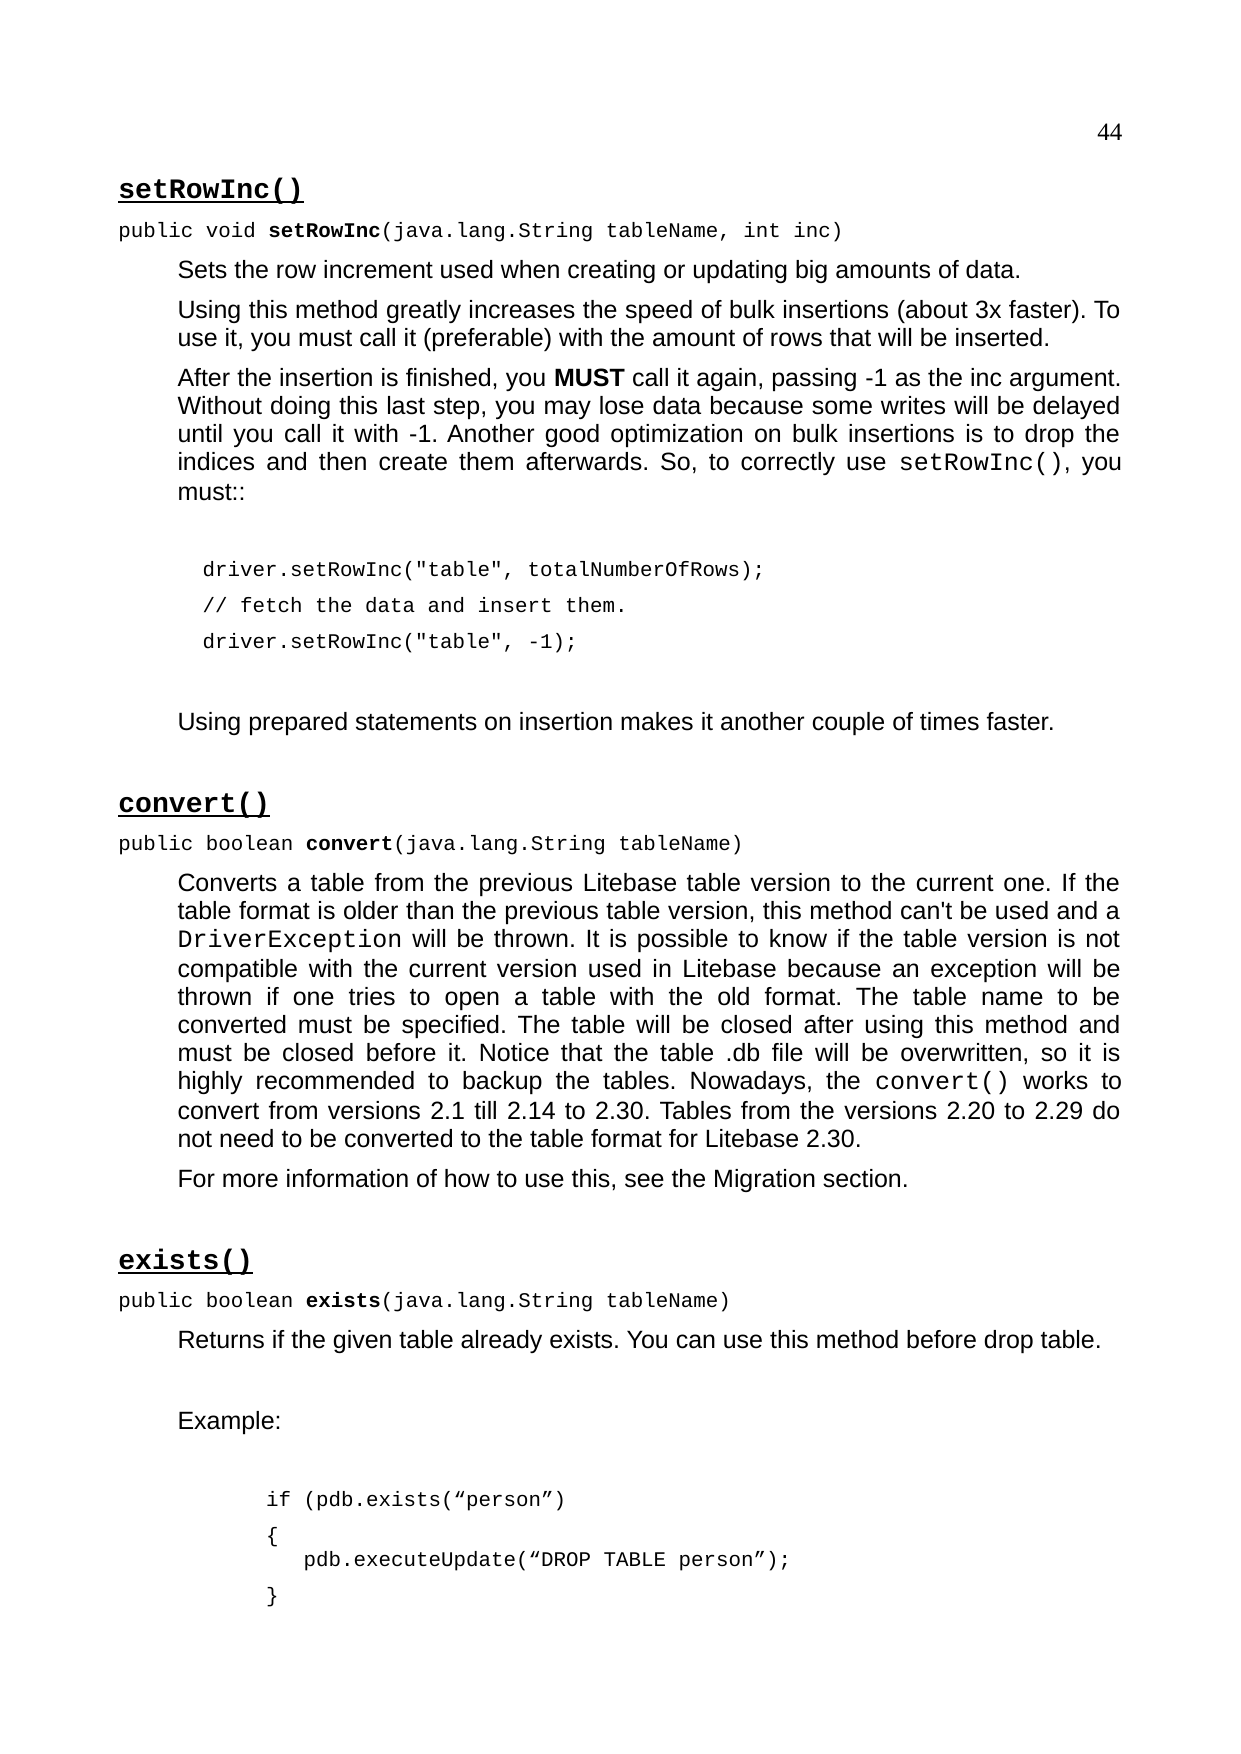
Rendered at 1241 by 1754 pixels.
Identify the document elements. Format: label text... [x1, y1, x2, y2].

text if (pdb.exists(“person”) [118, 1487, 1122, 1512]
subtitle exists() [118, 1246, 1122, 1278]
subtitle setRowInc() [118, 175, 1122, 207]
text public boolean convert(java.lang.String tableName) [118, 833, 1122, 856]
text } [118, 1584, 1122, 1608]
text public void setRowInc(java.lang.String tableName, int inc) [118, 219, 1122, 243]
list For more information of how to use this, see the Migration section. [177, 1165, 1122, 1193]
list Sets the row increment used when creating or updating big amounts of data. [177, 256, 1122, 283]
list Example: [177, 1407, 1122, 1435]
list // fetch the data and insert them. [177, 595, 1122, 619]
text { pdb.executeUpdate(“DROP TABLE person”); [118, 1525, 1122, 1572]
text public boolean exists(java.lang.String tableName) [118, 1290, 1122, 1314]
subtitle convert() [118, 788, 1122, 820]
list Converts a table from the previous Litebase table version to the current one. If the table format is older than the previous table version, this method can't be used and a DriverException will be thrown. It is possible to know if the table version is not compatible with the current version used in Litebase because an exception will be thrown if one tries to open a table with the old format. The table name to be converted must be specified. The table will be closed after using this method and must be closed before it. Notice that the table .db file will be overwritten, so it is highly recommended to backup the tables. Nowadays, the convert() works to convert from versions 2.1 till 2.14 to 2.30. Tables from the versions 2.20 to 2.29 do not need to be converted to the table format for Litebase 2.30. [177, 869, 1122, 1152]
list Using this method greatly increases the speed of bulk insertions (about 3x faster). To use it, you must call it (preferable) with the amount of rows that will be inserted. [177, 296, 1122, 352]
list Using prepared statements on insertion makes it another couple of times faster. [177, 708, 1122, 736]
list driver.setRowInc("table", totalNumberOfRows); [177, 559, 1122, 583]
list driver.setRowInc("table", -1); [177, 631, 1122, 655]
list Returns if the given table already exists. You can use this method before drop table. [177, 1326, 1122, 1354]
list After the insertion is finished, you MUST call it again, passing -1 as the inc argument. Without doing this last step, you may lose data because some writes will be delayed until you call it with -1. Another good optimization on bulk insertions is to drop the indices and then create them afterwards. So, to correctly use setRowInc(), you must:: [177, 364, 1122, 506]
